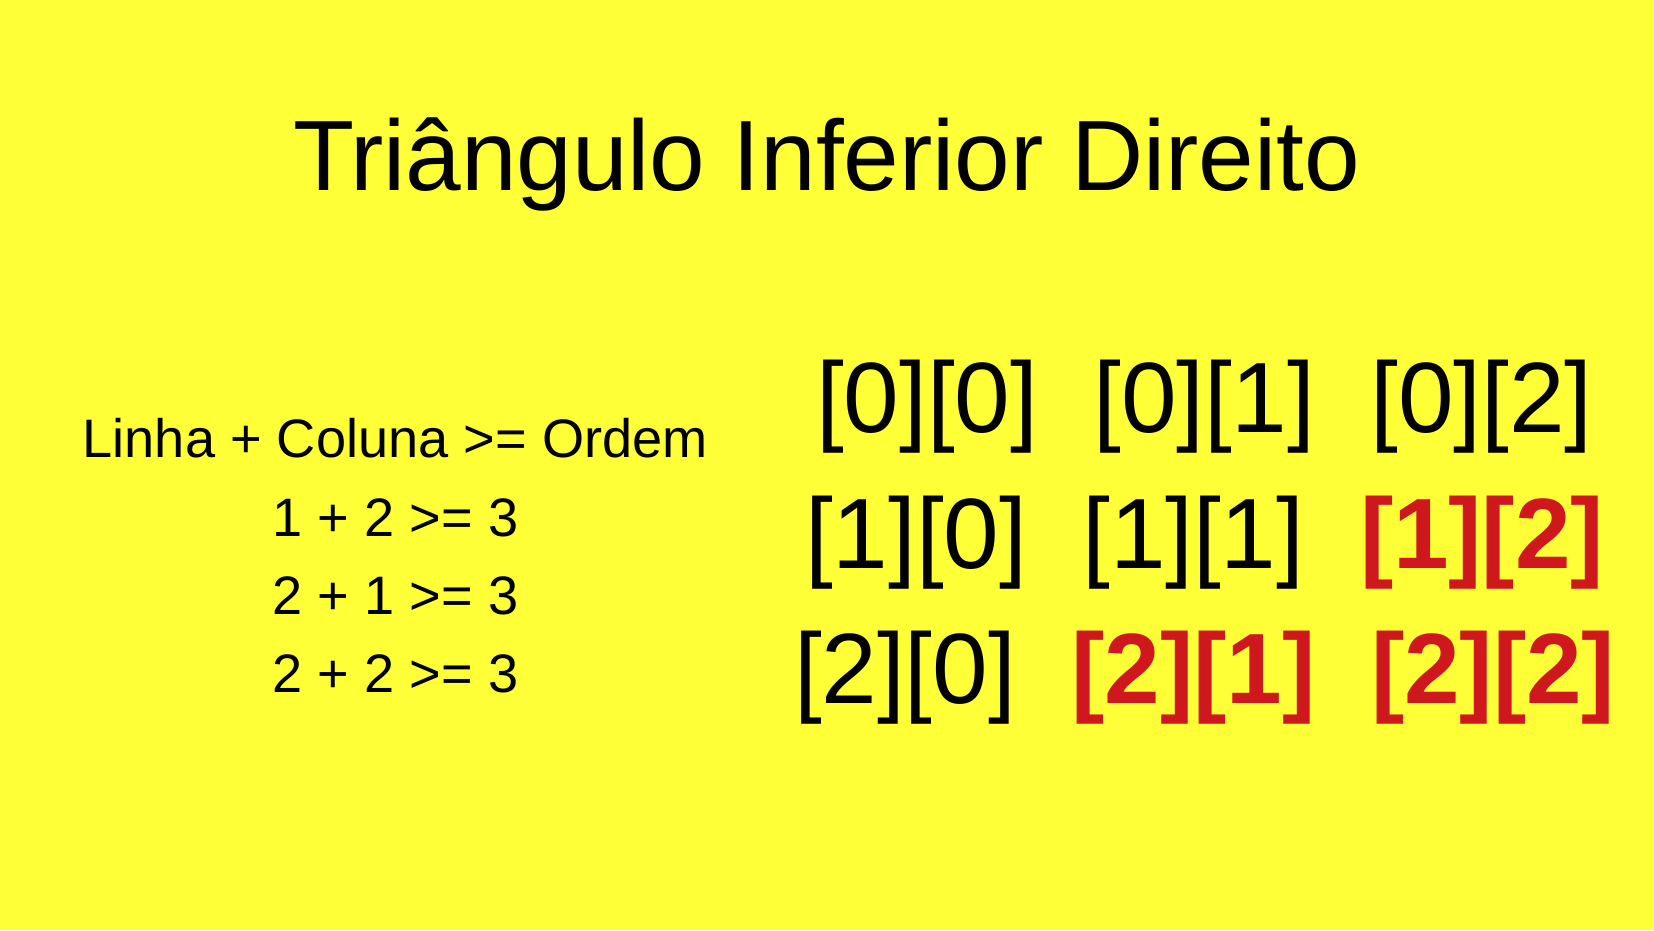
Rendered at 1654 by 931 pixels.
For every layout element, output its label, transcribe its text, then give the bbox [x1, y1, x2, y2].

subtitle [0][0] [0][1] [0][2] [1][0] [1][1] [1][2] [2][0] [2][1] [2][2] [779, 263, 1630, 804]
title Triângulo Inferior Direito [82, 78, 1571, 234]
text_box Linha + Coluna >= Ordem 1 + 2 >= 3 2 + 1 >= 3 2 + 2 >= 3 [35, 401, 756, 712]
